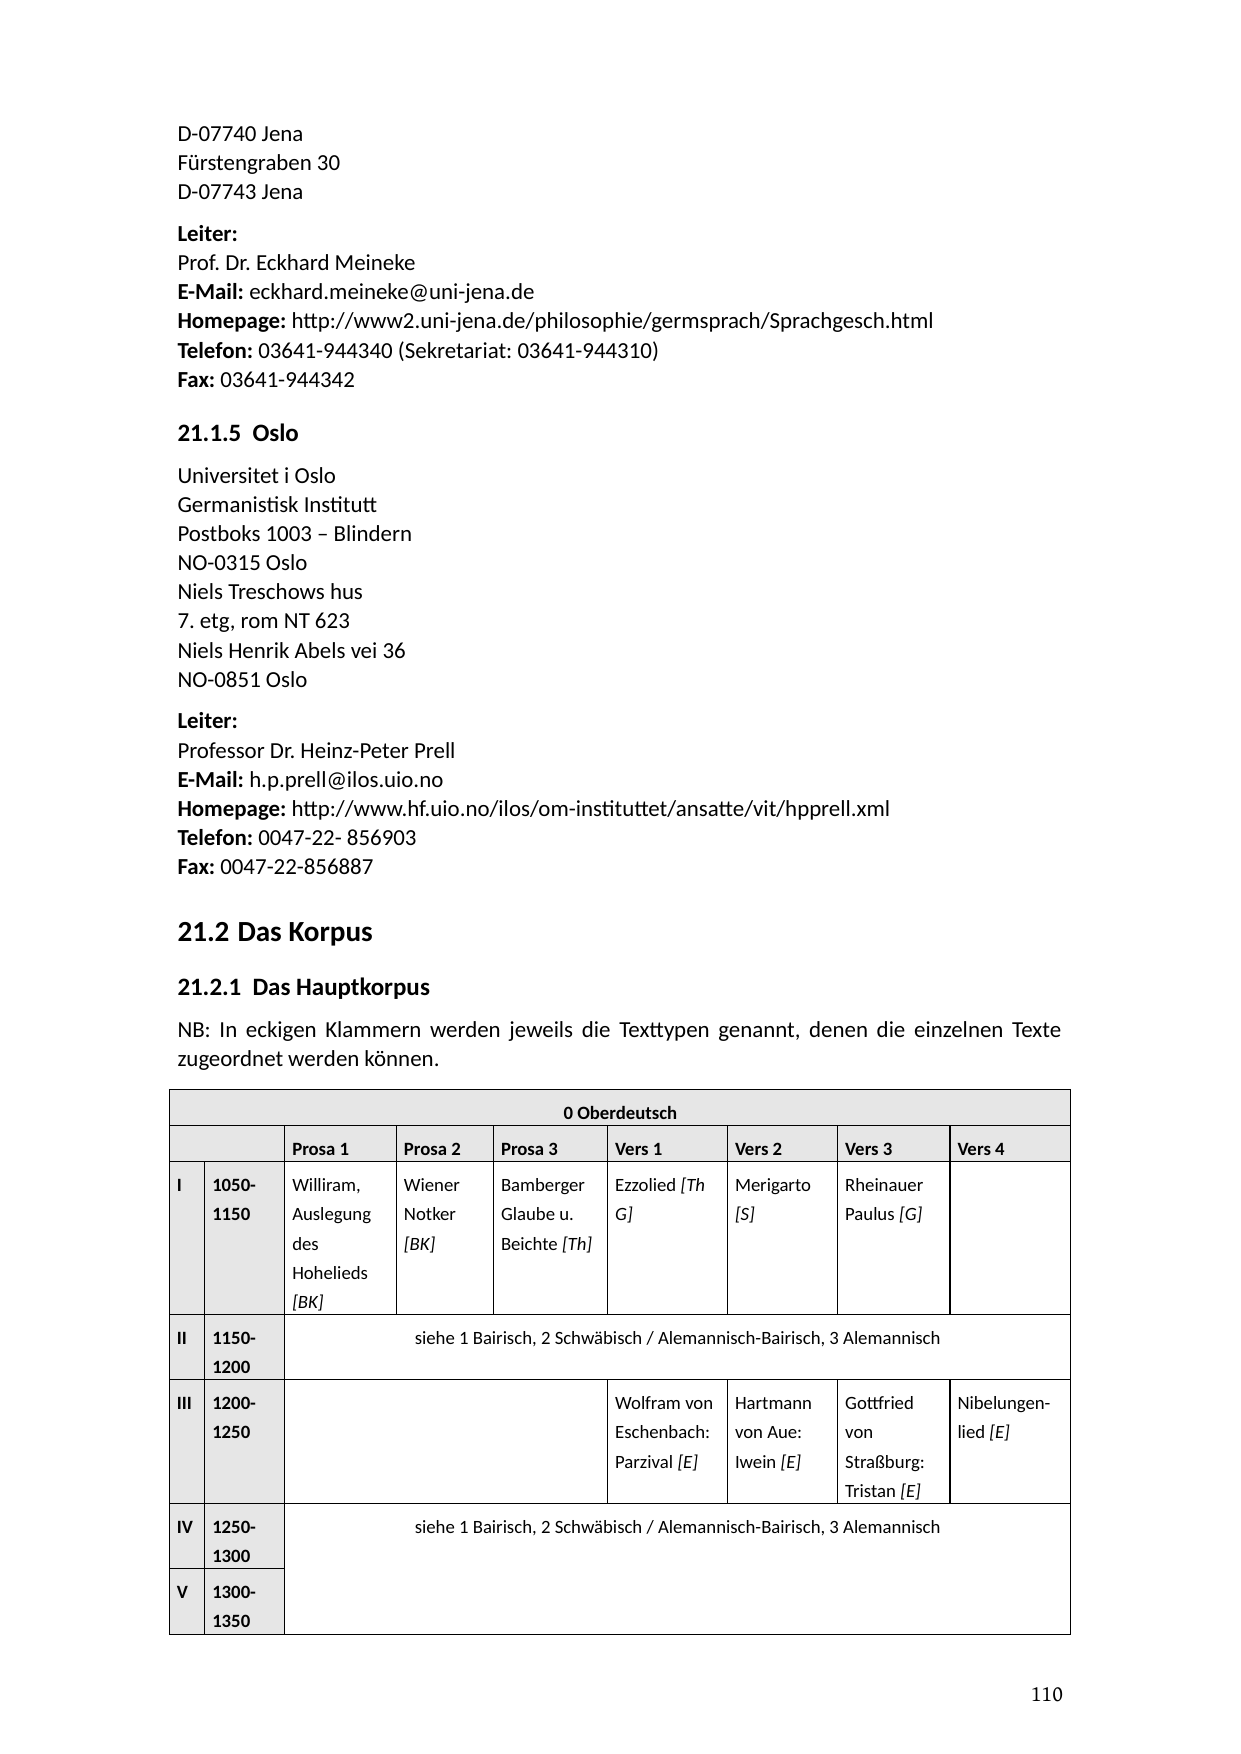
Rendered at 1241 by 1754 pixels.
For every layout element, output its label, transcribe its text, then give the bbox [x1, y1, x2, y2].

table_cell Vers 1 [608, 1126, 727, 1161]
text Universitet i Oslo [177, 460, 1063, 489]
table_cell [285, 1380, 607, 1503]
table_cell Williram, Auslegung des Hohelieds [BK] [285, 1162, 396, 1314]
table_cell Bamberger Glaube u. Beichte [Th] [494, 1162, 607, 1314]
table_cell siehe 1 Bairisch, 2 Schwäbisch / Alemannisch-Bairisch, 3 Alemannisch [285, 1504, 1070, 1634]
table_cell [170, 1126, 284, 1161]
text NO-0315 Oslo [177, 547, 1063, 576]
text NO-0851 Oslo [177, 664, 1063, 693]
text Telefon: 0047-22- 856903 [177, 822, 1063, 851]
table_cell Hartmann von Aue: Iwein [E] [728, 1380, 837, 1503]
text Fax: 03641-944342 [177, 364, 1063, 393]
table_cell III [170, 1380, 204, 1503]
text Telefon: 03641-944340 (Sekretariat: 03641-944310) [177, 335, 1063, 364]
table_cell siehe 1 Bairisch, 2 Schwäbisch / Alemannisch-Bairisch, 3 Alemannisch [285, 1315, 1070, 1379]
table_cell 1300-1350 [205, 1569, 284, 1634]
text E-Mail: eckhard.meineke@uni-jena.de [177, 276, 1063, 306]
table_cell 1150-1200 [205, 1315, 284, 1379]
table_header 0 Oberdeutsch [170, 1090, 1070, 1125]
table_cell Prosa 3 [494, 1126, 607, 1161]
subtitle Oslo [177, 418, 1063, 447]
table_cell V [170, 1569, 204, 1634]
text Homepage: http://www.hf.uio.no/ilos/om-instituttet/ansatte/vit/hpprell.xml [177, 793, 1063, 822]
table_cell Wolfram von Eschenbach: Parzival [E] [608, 1380, 727, 1503]
table_cell Prosa 1 [285, 1126, 396, 1161]
subtitle Das Hauptkorpus [177, 972, 1063, 1001]
subtitle Prof. Dr. Eckhard Meineke [177, 247, 1063, 276]
subtitle Leiter: [177, 218, 1063, 247]
text Niels Henrik Abels vei 36 [177, 635, 1063, 664]
text Germanistisk Institutt [177, 489, 1063, 518]
text D-07740 Jena [177, 118, 1063, 147]
table_cell Ezzolied [Th G] [608, 1162, 727, 1314]
table_cell Prosa 2 [397, 1126, 493, 1161]
subtitle Das Korpus [177, 918, 1063, 947]
text Fax: 0047-22-856887 [177, 851, 1063, 881]
text Fürstengraben 30 [177, 147, 1063, 176]
table_cell Vers 4 [951, 1126, 1070, 1161]
text D-07743 Jena [177, 176, 1063, 206]
table_cell IV [170, 1504, 204, 1568]
subtitle Leiter: [177, 706, 1063, 735]
table_cell 1200-1250 [205, 1380, 284, 1503]
text Homepage: http://www2.uni-jena.de/philosophie/germsprach/Sprachgesch.html [177, 306, 1063, 335]
table_cell Wiener Notker [BK] [397, 1162, 493, 1314]
table_cell 1050-1150 [205, 1162, 284, 1314]
text E-Mail: h.p.prell@ilos.uio.no [177, 764, 1063, 793]
text NB: In eckigen Klammern werden jeweils die Texttypen genannt, denen die einzelnen Texte zugeordnet werden können. [177, 1014, 1063, 1072]
table_cell [951, 1162, 1070, 1314]
table_cell 1250-1300 [205, 1504, 284, 1568]
table_cell Vers 3 [838, 1126, 949, 1161]
table_cell Rheinauer Paulus [G] [838, 1162, 949, 1314]
table_cell II [170, 1315, 204, 1379]
table_cell Nibelungen-lied [E] [951, 1380, 1070, 1503]
text Postboks 1003 – Blindern [177, 518, 1063, 547]
table_cell Vers 2 [728, 1126, 837, 1161]
table_cell I [170, 1162, 204, 1314]
text 7. etg, rom NT 623 [177, 606, 1063, 635]
table_cell Merigarto [S] [728, 1162, 837, 1314]
table_cell Gottfried von Straßburg: Tristan [E] [838, 1380, 949, 1503]
subtitle Professor Dr. Heinz-Peter Prell [177, 735, 1063, 764]
text Niels Treschows hus [177, 576, 1063, 606]
